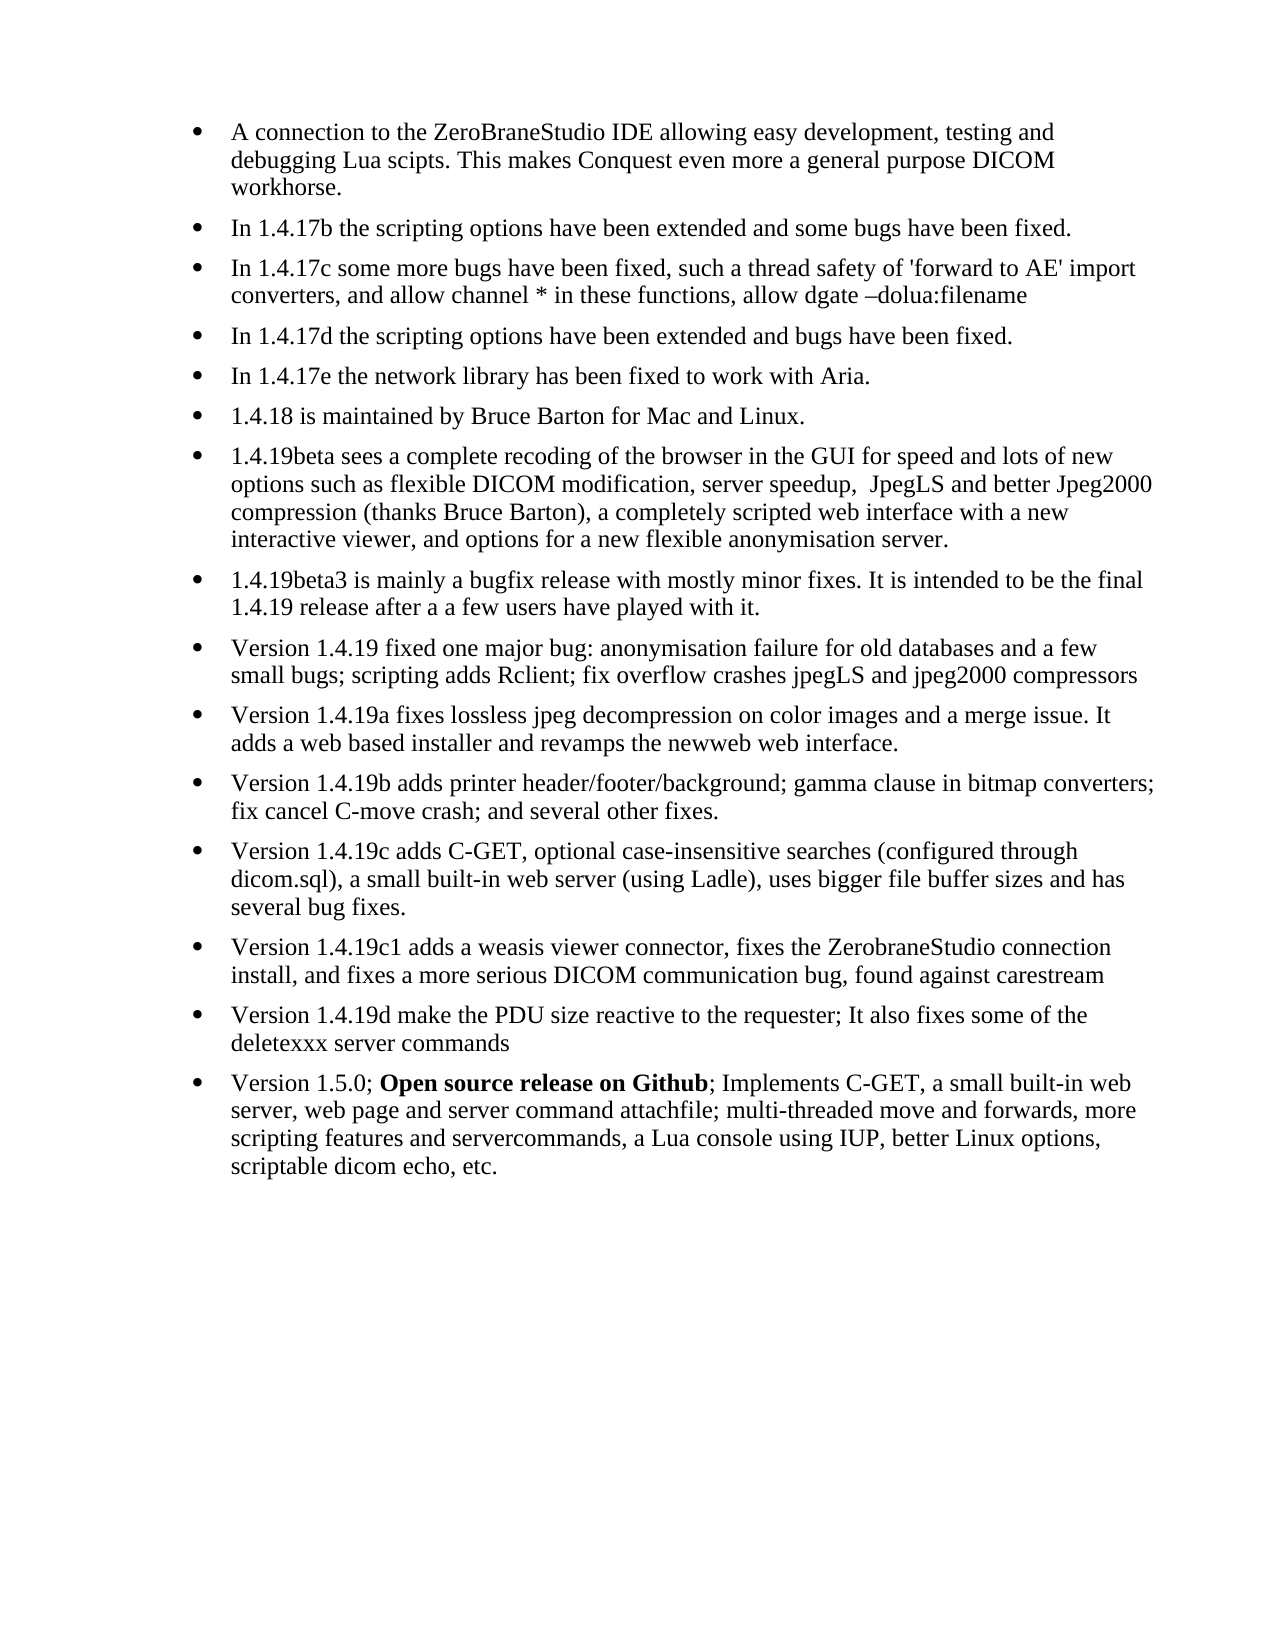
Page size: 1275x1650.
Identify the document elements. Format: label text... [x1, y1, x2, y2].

list 1.4.19beta sees a complete recoding of the browser in the GUI for speed and lots of new options such as flexible DICOM modification, server speedup, JpegLS and better Jpeg2000 compression (thanks Bruce Barton), a completely scripted web interface with a new interactive viewer, and options for a new flexible anonymisation server. [193, 442, 1157, 553]
list Version 1.4.19b adds printer header/footer/background; gamma clause in bitmap converters; fix cancel C-move crash; and several other fixes. [193, 769, 1157, 825]
list 1.4.18 is maintained by Bruce Barton for Mac and Linux. [193, 402, 1157, 430]
list A connection to the ZeroBraneStudio IDE allowing easy development, testing and debugging Lua scipts. This makes Conquest even more a general purpose DICOM workhorse. [193, 118, 1157, 201]
list 1.4.19beta3 is mainly a bugfix release with mostly minor fixes. It is intended to be the final 1.4.19 release after a a few users have played with it. [193, 566, 1157, 621]
list Version 1.5.0; Open source release on Github; Implements C-GET, a small built-in web server, web page and server command attachfile; multi-threaded move and forwards, more scripting features and servercommands, a Lua console using IUP, better Linux options, scriptable dicom echo, etc. [193, 1069, 1157, 1180]
list In 1.4.17b the scripting options have been extended and some bugs have been fixed. [193, 214, 1157, 241]
list Version 1.4.19c1 adds a weasis viewer connector, fixes the ZerobraneStudio connection install, and fixes a more serious DICOM communication bug, found against carestream [193, 933, 1157, 988]
list In 1.4.17e the network library has been fixed to work with Aria. [193, 362, 1157, 390]
list Version 1.4.19 fixed one major bug: anonymisation failure for old databases and a few small bugs; scripting adds Rclient; fix overflow crashes jpegLS and jpeg2000 compressors [193, 634, 1157, 689]
list In 1.4.17c some more bugs have been fixed, such a thread safety of 'forward to AE' import converters, and allow channel * in these functions, allow dgate –dolua:filename [193, 254, 1157, 309]
list Version 1.4.19c adds C-GET, optional case-insensitive searches (configured through dicom.sql), a small built-in web server (using Ladle), uses bigger file buffer sizes and has several bug fixes. [193, 837, 1157, 921]
list Version 1.4.19d make the PDU size reactive to the requester; It also fixes some of the deletexxx server commands [193, 1001, 1157, 1056]
list In 1.4.17d the scripting options have been extended and bugs have been fixed. [193, 322, 1157, 349]
list Version 1.4.19a fixes lossless jpeg decompression on color images and a merge issue. It adds a web based installer and revamps the newweb web interface. [193, 702, 1157, 757]
